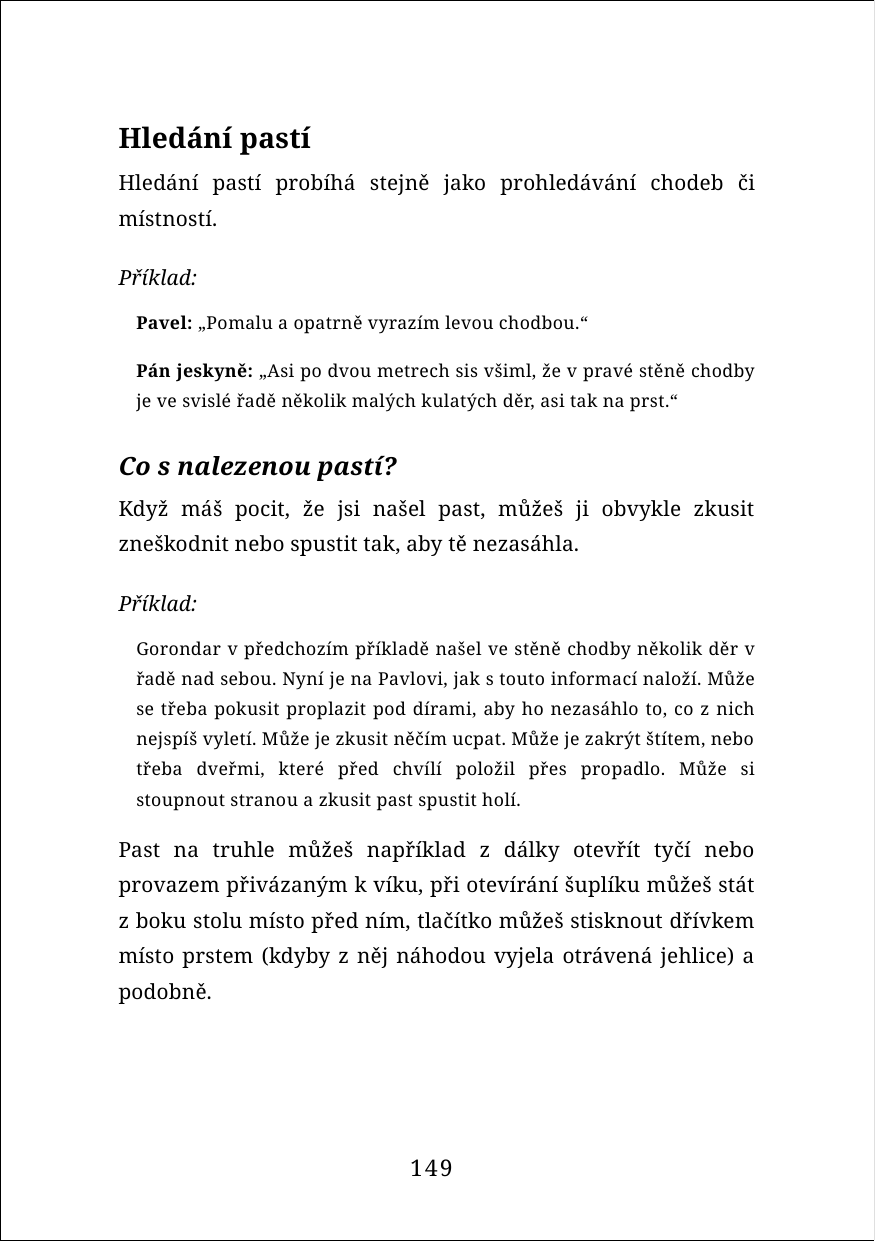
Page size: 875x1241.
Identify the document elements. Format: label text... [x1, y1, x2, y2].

subtitle Hledání pastí [118, 118, 756, 157]
text Příklad: [118, 263, 756, 291]
text Past na truhle můžeš například z dálky otevřít tyčí nebo provazem přivázaným k víku, při otevírání šuplíku můžeš stát z boku stolu místo před ním, tlačítko můžeš stisknout dřívkem místo prstem (kdyby z něj náhodou vyjela otrávená jehlice) a podobně. [118, 835, 756, 1005]
text Hledání pastí probíhá stejně jako prohledávání chodeb či místností. [118, 168, 756, 232]
text Pavel: „Pomalu a opatrně vyrazím levou chodbou.“ [136, 310, 756, 334]
subtitle Co s nalezenou pastí? [118, 448, 756, 482]
text Pán jeskyně: „Asi po dvou metrech sis všiml, že v pravé stěně chodby je ve svislé řadě několik malých kulatých děr, asi tak na prst.“ [136, 358, 756, 413]
text Gorondar v předchozím příkladě našel ve stěně chodby několik děr v řadě nad sebou. Nyní je na Pavlovi, jak s touto informací naloží. Může se třeba pokusit proplazit pod dírami, aby ho nezasáhlo to, co z nich nejspíš vyletí. Může je zkusit něčím ucpat. Může je zakrýt štítem, nebo třeba dveřmi, které před chvílí položil přes propadlo. Může si stoupnout stranou a zkusit past spustit holí. [136, 636, 756, 811]
text Příklad: [118, 589, 756, 617]
text Když máš pocit, že jsi našel past, můžeš ji obvykle zkusit zneškodnit nebo spustit tak, aby tě nezasáhla. [118, 494, 756, 558]
